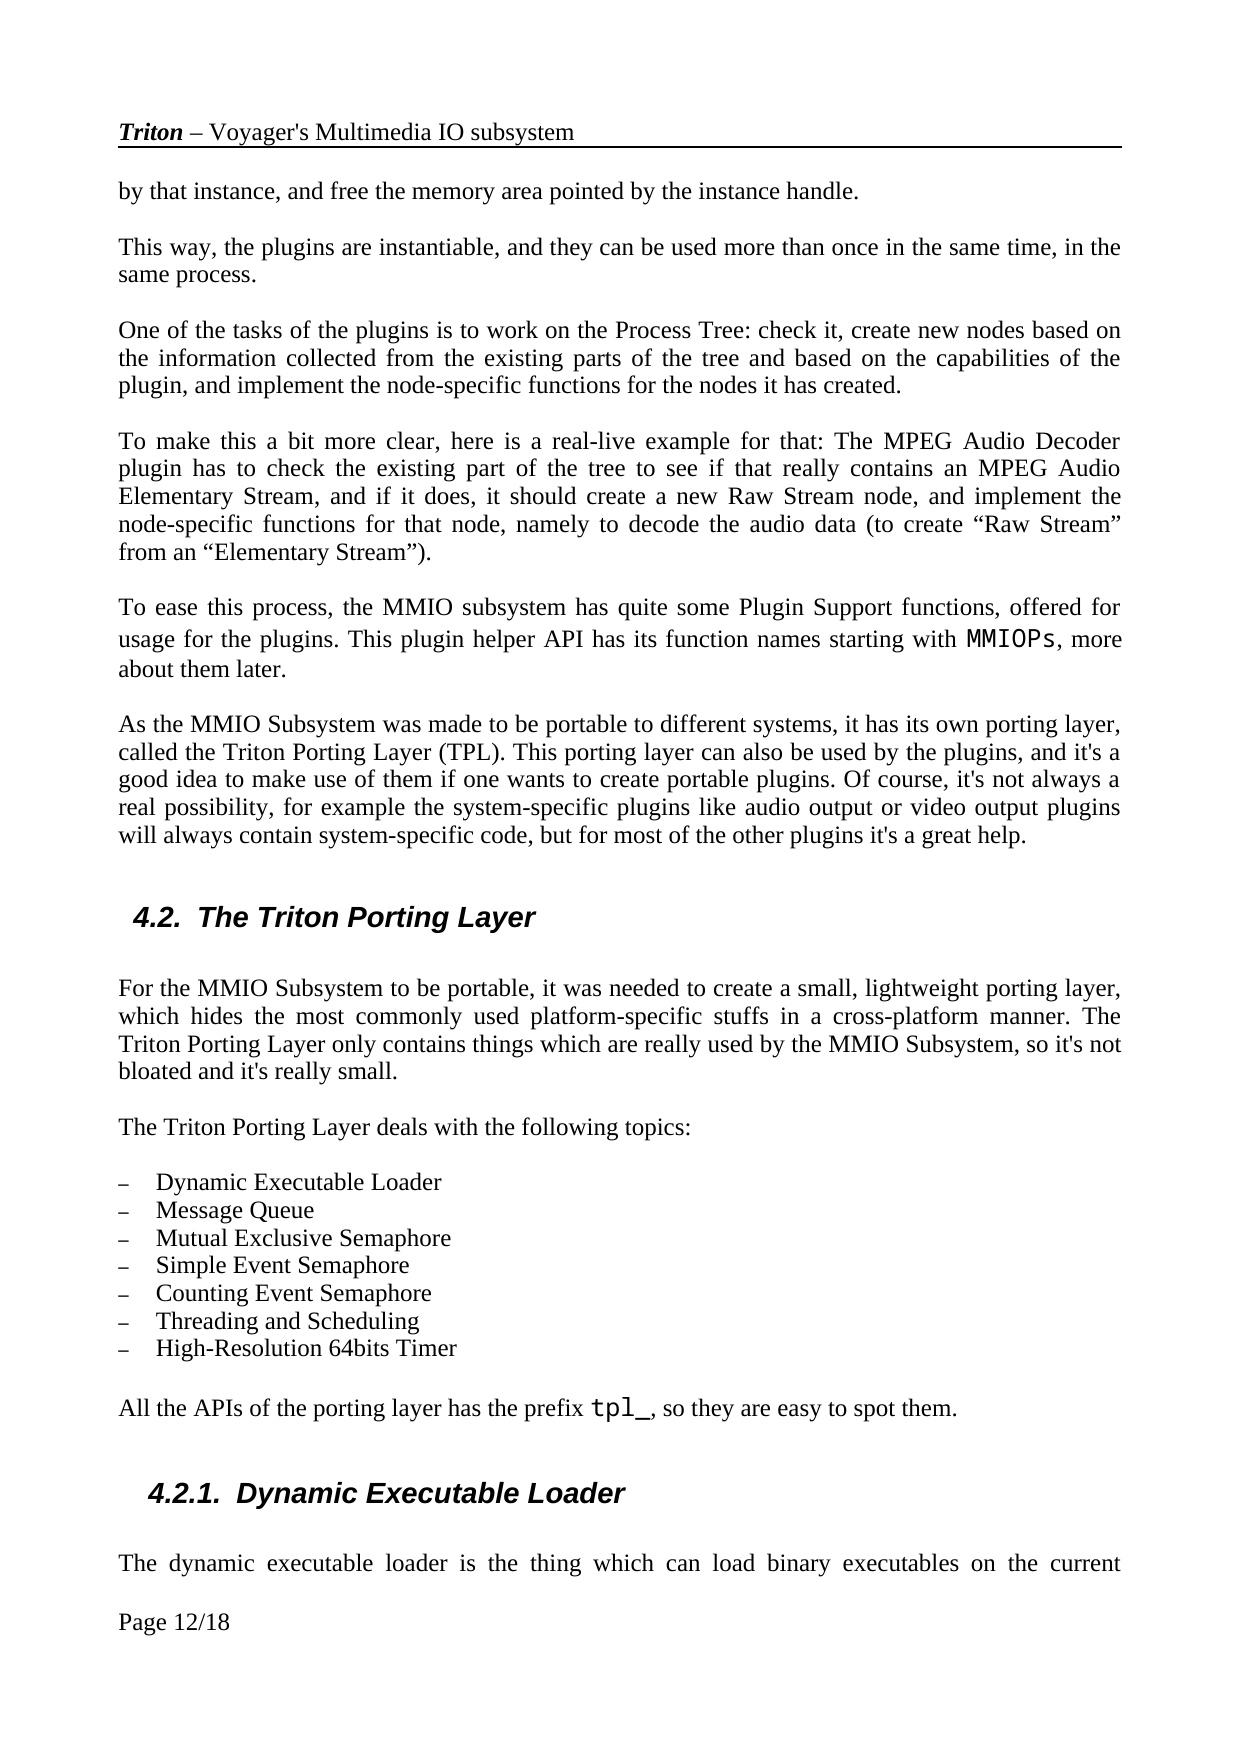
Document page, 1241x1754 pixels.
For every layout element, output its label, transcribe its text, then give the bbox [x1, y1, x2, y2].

list Simple Event Semaphore [118, 1251, 1122, 1279]
list Threading and Scheduling [118, 1307, 1122, 1334]
text To ease this process, the MMIO subsystem has quite some Plugin Support functions, offered for usage for the plugins. This plugin helper API has its function names starting with MMIOPs, more about them later. [118, 593, 1122, 682]
subtitle The Triton Porting Layer [133, 901, 1122, 934]
list Counting Event Semaphore [118, 1279, 1122, 1307]
list High-Resolution 64bits Timer [118, 1334, 1122, 1362]
list Mutual Exclusive Semaphore [118, 1224, 1122, 1251]
text For the MMIO Subsystem to be portable, it was needed to create a small, lightweight porting layer, which hides the most commonly used platform-specific stuffs in a cross-platform manner. The Triton Porting Layer only contains things which are really used by the MMIO Subsystem, so it's not bloated and it's really small. [118, 974, 1122, 1085]
list Dynamic Executable Loader [118, 1168, 1122, 1196]
text The Triton Porting Layer deals with the following topics: [118, 1113, 1122, 1141]
text As the MMIO Subsystem was made to be portable to different systems, it has its own porting layer, called the Triton Porting Layer (TPL). This porting layer can also be used by the plugins, and it's a good idea to make use of them if one wants to create portable plugins. Of course, it's not always a real possibility, for example the system-specific plugins like audio output or video output plugins will always contain system-specific code, but for most of the other plugins it's a great help. [118, 710, 1122, 849]
text To make this a bit more clear, here is a real-live example for that: The MPEG Audio Decoder plugin has to check the existing part of the tree to see if that really contains an MPEG Audio Elementary Stream, and if it does, it should create a new Raw Stream node, and implement the node-specific functions for that node, namely to decode the audio data (to create “Raw Stream” from an “Elementary Stream”). [118, 427, 1122, 565]
text One of the tasks of the plugins is to work on the Process Tree: check it, create new nodes based on the information collected from the existing parts of the tree and based on the capabilities of the plugin, and implement the node-specific functions for the nodes it has created. [118, 316, 1122, 399]
text All the APIs of the porting layer has the prefix tpl_, so they are easy to spot them. [118, 1390, 1122, 1424]
text The dynamic executable loader is the thing which can load binary executables on the current [118, 1549, 1122, 1577]
text This way, the plugins are instantiable, and they can be used more than once in the same time, in the same process. [118, 233, 1122, 288]
text by that instance, and free the memory area pointed by the instance handle. [118, 177, 1122, 205]
list Message Queue [118, 1196, 1122, 1224]
subtitle Dynamic Executable Loader [148, 1477, 1122, 1509]
